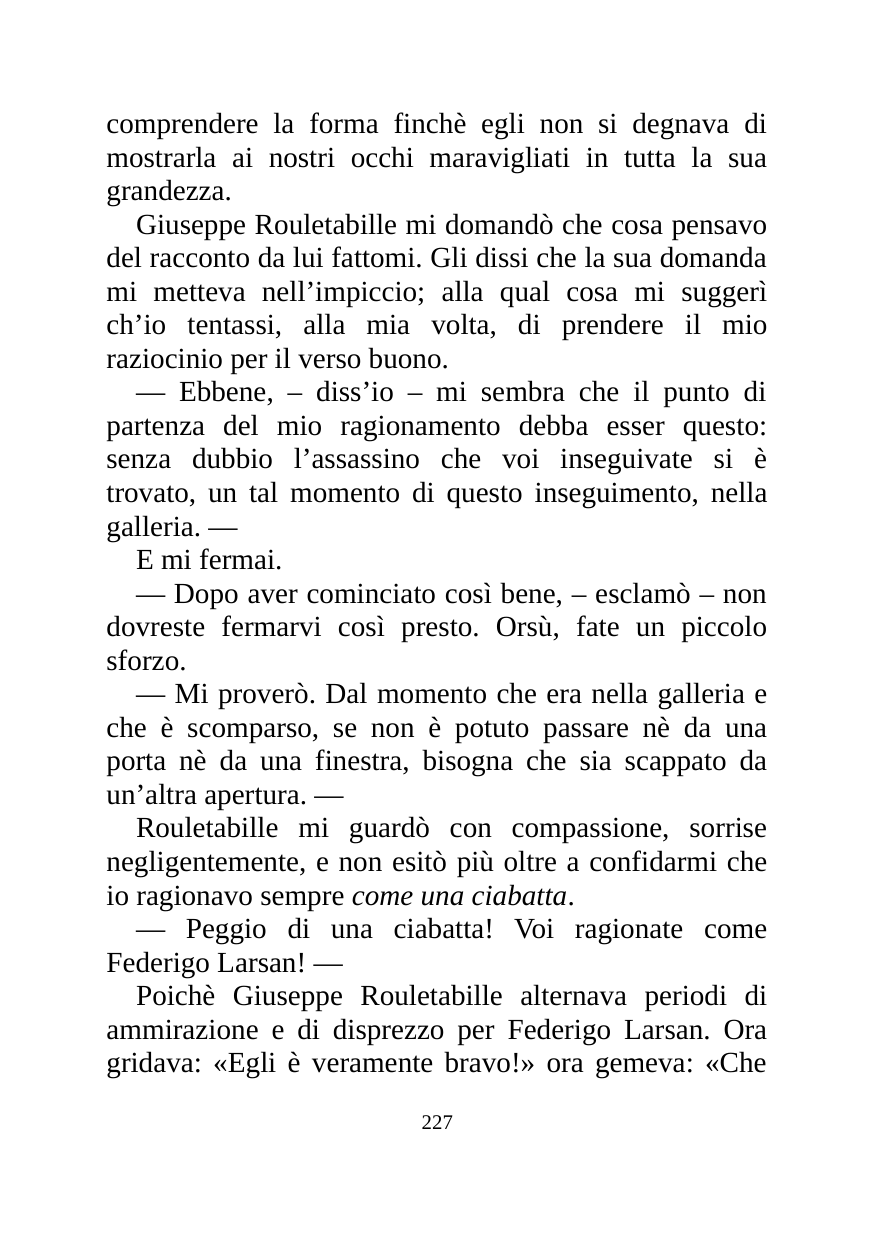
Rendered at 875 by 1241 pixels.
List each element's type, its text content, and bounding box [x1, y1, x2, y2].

text Poichè Giuseppe Rouletabille alternava periodi di ammirazione e di disprezzo per Federigo Larsan. Ora gridava: «Egli è veramente bravo!» ora gemeva: «Che [106, 978, 768, 1079]
text — Peggio di una ciabatta! Voi ragionate come Federigo Larsan! — [106, 911, 768, 978]
text E mi fermai. [106, 542, 768, 576]
text — Mi proverò. Dal momento che era nella galleria e che è scomparso, se non è potuto passare nè da una porta nè da una finestra, bisogna che sia scappato da un’altra apertura. — [106, 676, 768, 811]
text Giuseppe Rouletabille mi domandò che cosa pensavo del racconto da lui fattomi. Gli dissi che la sua domanda mi metteva nell’impiccio; alla qual cosa mi suggerì ch’io tentassi, alla mia volta, di prendere il mio raziocinio per il verso buono. [106, 207, 768, 374]
text — Dopo aver cominciato così bene, – esclamò – non dovreste fermarvi così presto. Orsù, fate un piccolo sforzo. [106, 576, 768, 676]
text Rouletabille mi guardò con compassione, sorrise negligentemente, e non esitò più oltre a confidarmi che io ragionavo sempre come una ciabatta. [106, 811, 768, 911]
text — Ebbene, – diss’io – mi sembra che il punto di partenza del mio ragionamento debba esser questo: senza dubbio l’assassino che voi inseguivate si è trovato, un tal momento di questo inseguimento, nella galleria. — [106, 374, 768, 542]
text comprendere la forma finchè egli non si degnava di mostrarla ai nostri occhi maravigliati in tutta la sua grandezza. [106, 106, 768, 207]
